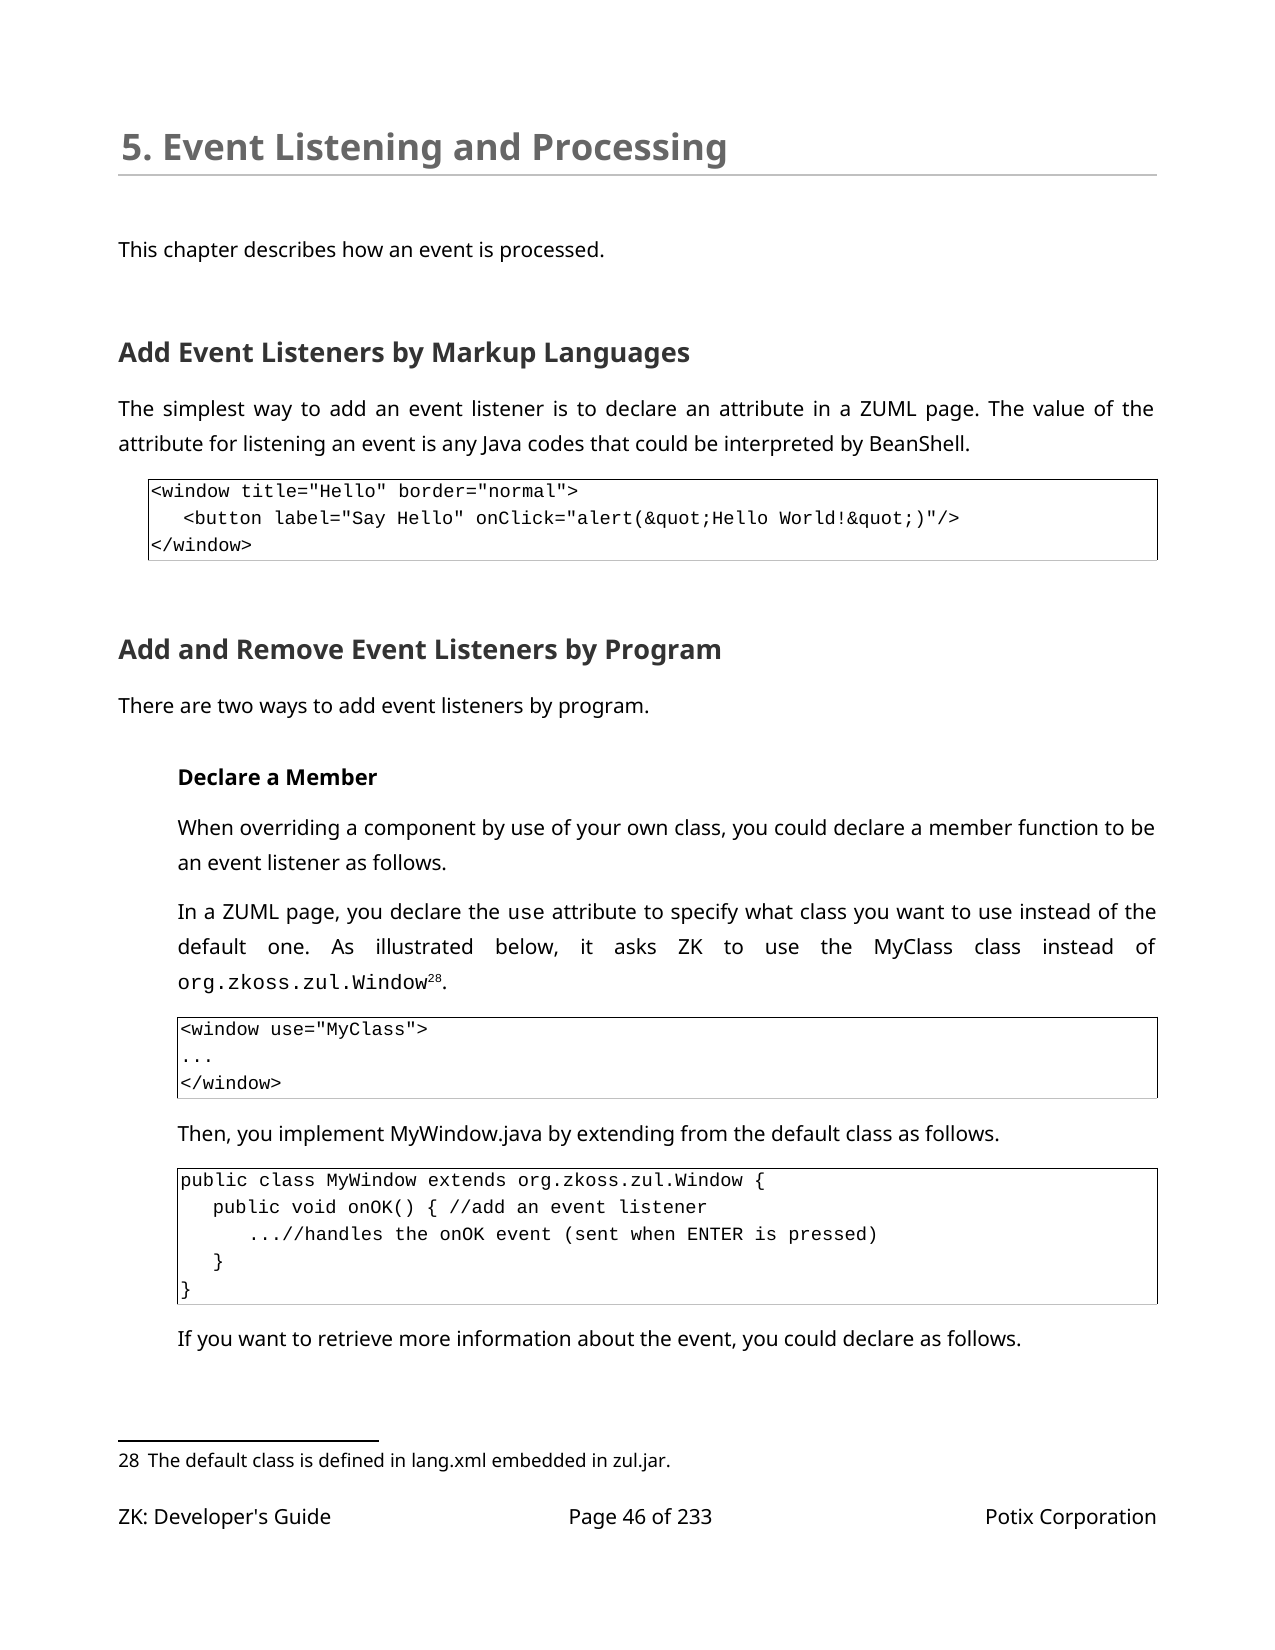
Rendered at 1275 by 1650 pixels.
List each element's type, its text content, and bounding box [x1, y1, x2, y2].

text <window title="Hello" border="normal"> [149, 480, 1157, 503]
text <button label="Say Hello" onClick="alert(&quot;Hello World!&quot;)"/> [149, 506, 1157, 530]
text </window> [178, 1071, 1157, 1098]
text In a ZUML page, you declare the use attribute to specify what class you want to use instead of the default one. As illustrated below, it asks ZK to use the MyClass class instead of org.zkoss.zul.Window. [177, 897, 1157, 996]
text ... [178, 1044, 1157, 1068]
text ...//handles the onOK event (sent when ENTER is pressed) [178, 1222, 1157, 1246]
text The default class is defined in lang.xml embedded in zul.jar. [118, 1447, 1157, 1473]
text public class MyWindow extends org.zkoss.zul.Window { [178, 1169, 1157, 1192]
subtitle Declare a Member [177, 762, 1157, 792]
subtitle Add Event Listeners by Markup Languages [118, 334, 1157, 371]
text There are two ways to add event listeners by program. [118, 691, 1157, 719]
text } [178, 1277, 1157, 1304]
text When overriding a component by use of your own class, you could declare a member function to be an event listener as follows. [177, 813, 1157, 876]
text </window> [149, 533, 1157, 560]
text This chapter describes how an event is processed. [118, 235, 1157, 263]
text } [178, 1249, 1157, 1274]
text public void onOK() { //add an event listener [178, 1195, 1157, 1219]
subtitle Add and Remove Event Listeners by Program [118, 631, 1157, 668]
subtitle 5. Event Listening and Processing [118, 118, 1157, 174]
text If you want to retrieve more information about the event, you could declare as follows. [177, 1324, 1157, 1353]
text The simplest way to add an event listener is to declare an attribute in a ZUML page. The value of the attribute for listening an event is any Java codes that could be interpreted by BeanShell. [118, 394, 1157, 458]
text <window use="MyClass"> [178, 1018, 1157, 1041]
text Then, you implement MyWindow.java by extending from the default class as follows. [177, 1119, 1157, 1147]
